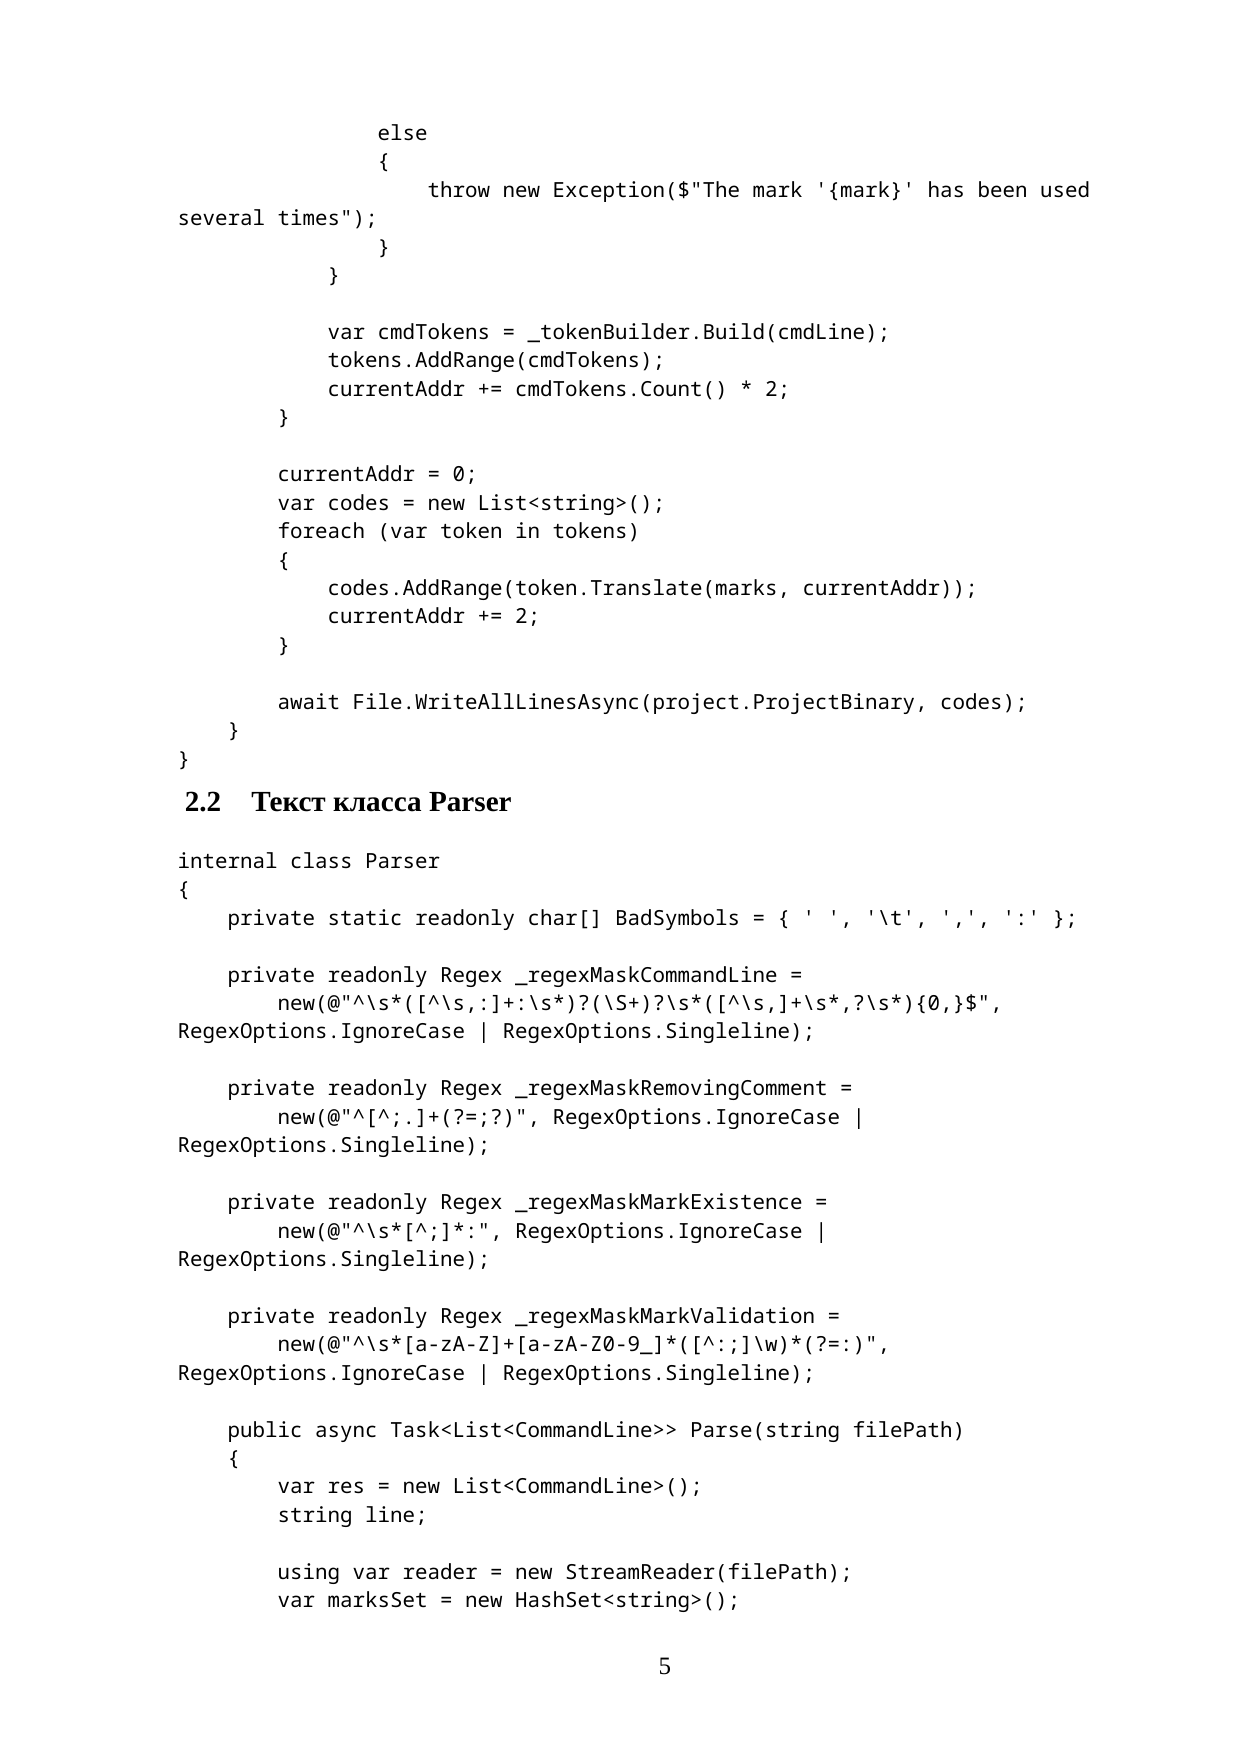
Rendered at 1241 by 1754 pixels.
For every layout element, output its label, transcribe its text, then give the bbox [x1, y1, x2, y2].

table_header internal class Parser { private static readonly char[] BadSymbols = { ' ', '\t', ',', ':' }; private readonly Regex _regexMaskCommandLine = new(@"^\s*([^\s,:]+:\s*)?(\S+)?\s*([^\s,]+\s*,?\s*){0,}$", RegexOptions.IgnoreCase | RegexOptions.Singleline); private readonly Regex _regexMaskRemovingComment = new(@"^[^;.]+(?=;?)", RegexOptions.IgnoreCase | RegexOptions.Singleline); private readonly Regex _regexMaskMarkExistence = new(@"^\s*[^;]*:", RegexOptions.IgnoreCase | RegexOptions.Singleline); private readonly Regex _regexMaskMarkValidation = new(@"^\s*[a-zA-Z]+[a-zA-Z0-9_]*([^:;]\w)*(?=:)", RegexOptions.IgnoreCase | RegexOptions.Singleline); public async Task<List<CommandLine>> Parse(string filePath) { var res = new List<CommandLine>(); string line; using var reader = new StreamReader(filePath); var marksSet = new HashSet<string>(); [177, 846, 1152, 1614]
subtitle Текст класса Parser [177, 784, 1152, 817]
table_header else { throw new Exception($"The mark '{mark}' has been used several times"); } } var cmdTokens = _tokenBuilder.Build(cmdLine); tokens.AddRange(cmdTokens); currentAddr += cmdTokens.Count() * 2; } currentAddr = 0; var codes = new List<string>(); foreach (var token in tokens) { codes.AddRange(token.Translate(marks, currentAddr)); currentAddr += 2; } await File.WriteAllLinesAsync(project.ProjectBinary, codes); } } [177, 118, 1152, 772]
